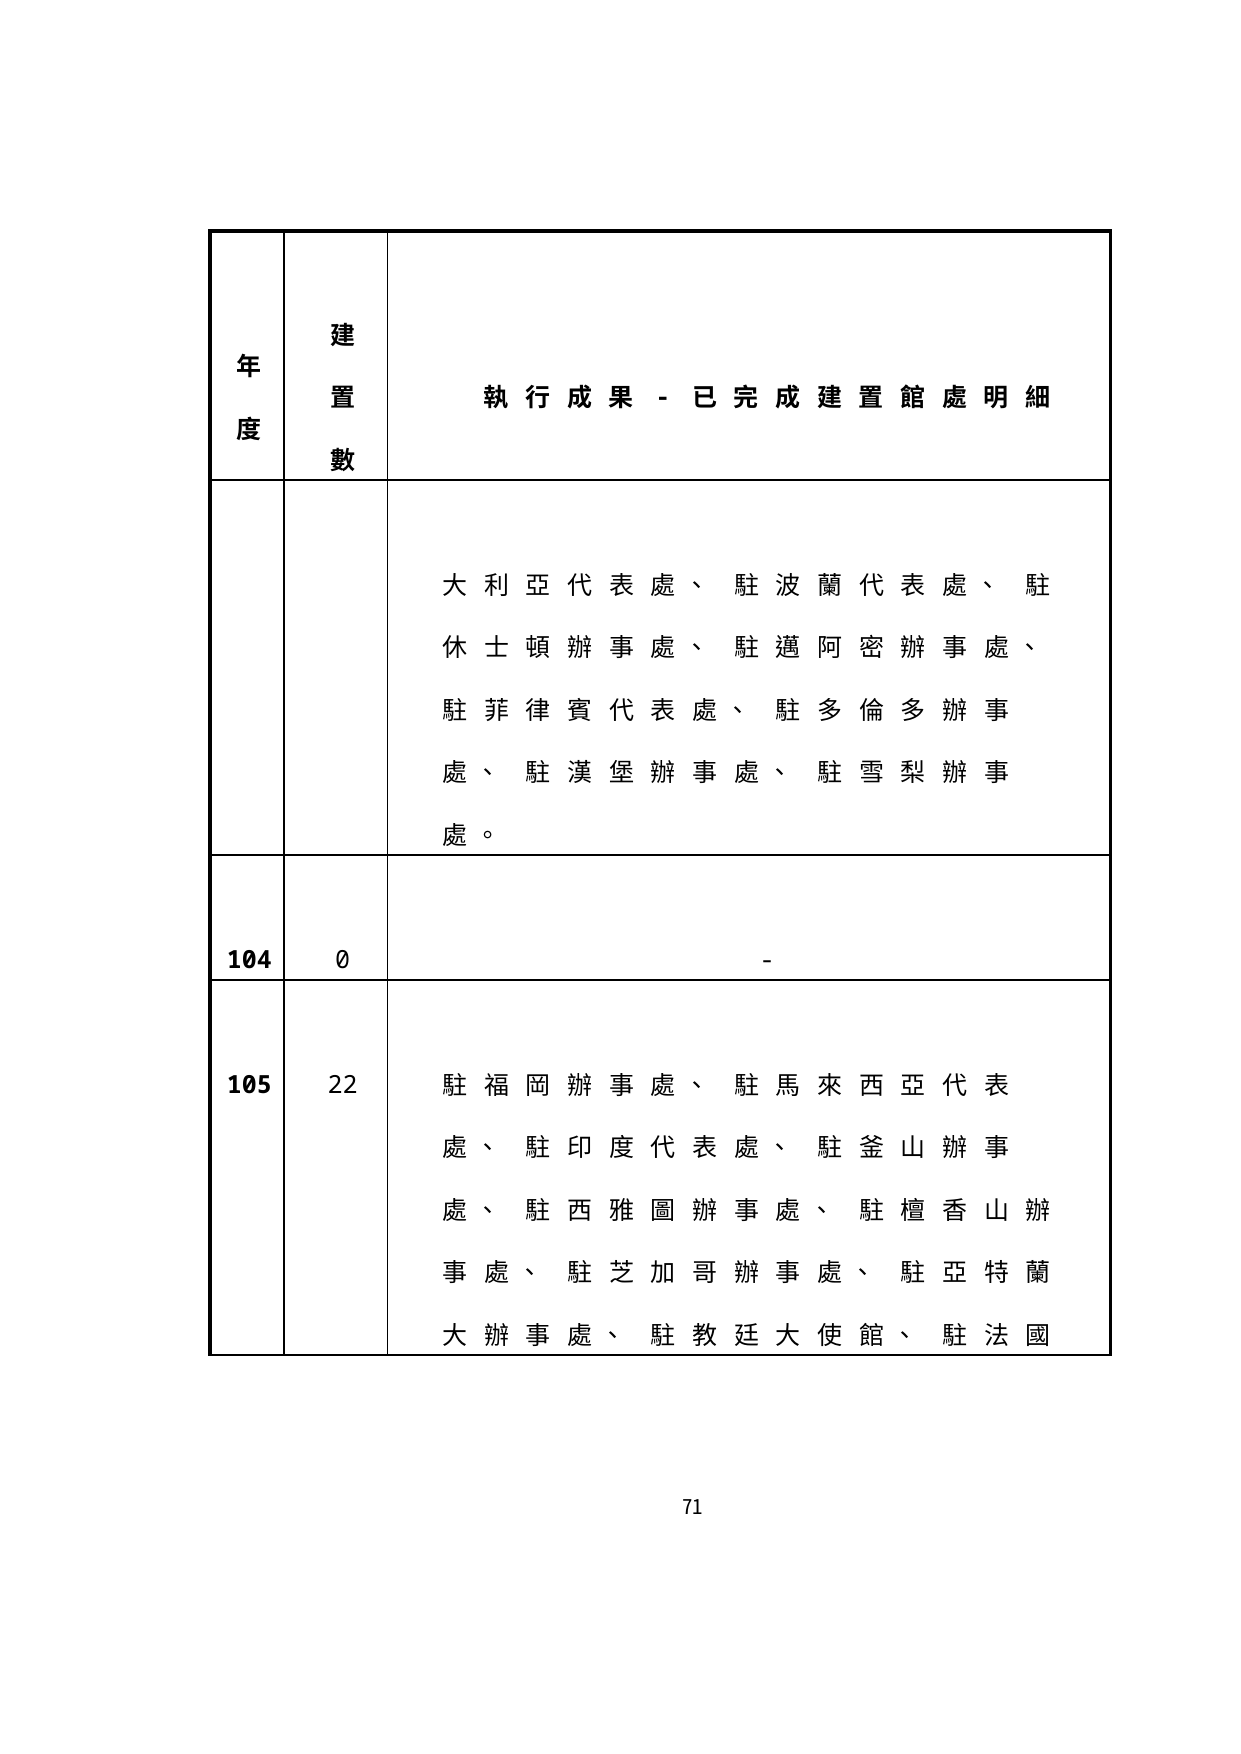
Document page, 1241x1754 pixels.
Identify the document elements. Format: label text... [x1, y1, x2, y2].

table_cell 大利亞代表處、駐波蘭代表處、駐休士頓辦事處、駐邁阿密辦事處、駐菲律賓代表處、駐多倫多辦事處、駐漢堡辦事處、駐雪梨辦事處。 [388, 481, 1109, 854]
table_header 執行成果-已完成建置館處明細 [388, 233, 1109, 479]
table_cell [285, 481, 387, 854]
table_cell 駐福岡辦事處、駐馬來西亞代表處、駐印度代表處、駐釜山辦事處、駐西雅圖辦事處、駐檀香山辦事處、駐芝加哥辦事處、駐亞特蘭大辦事處、駐教廷大使館、駐法國 [388, 981, 1109, 1354]
table_header 建置數 [285, 233, 387, 479]
table_header 年度 [212, 233, 283, 479]
table_cell 105 [212, 981, 283, 1354]
table_cell - [388, 856, 1109, 979]
table_cell 22 [285, 981, 387, 1354]
table_cell 0 [285, 856, 387, 979]
table_cell [212, 481, 283, 854]
table_cell 104 [212, 856, 283, 979]
